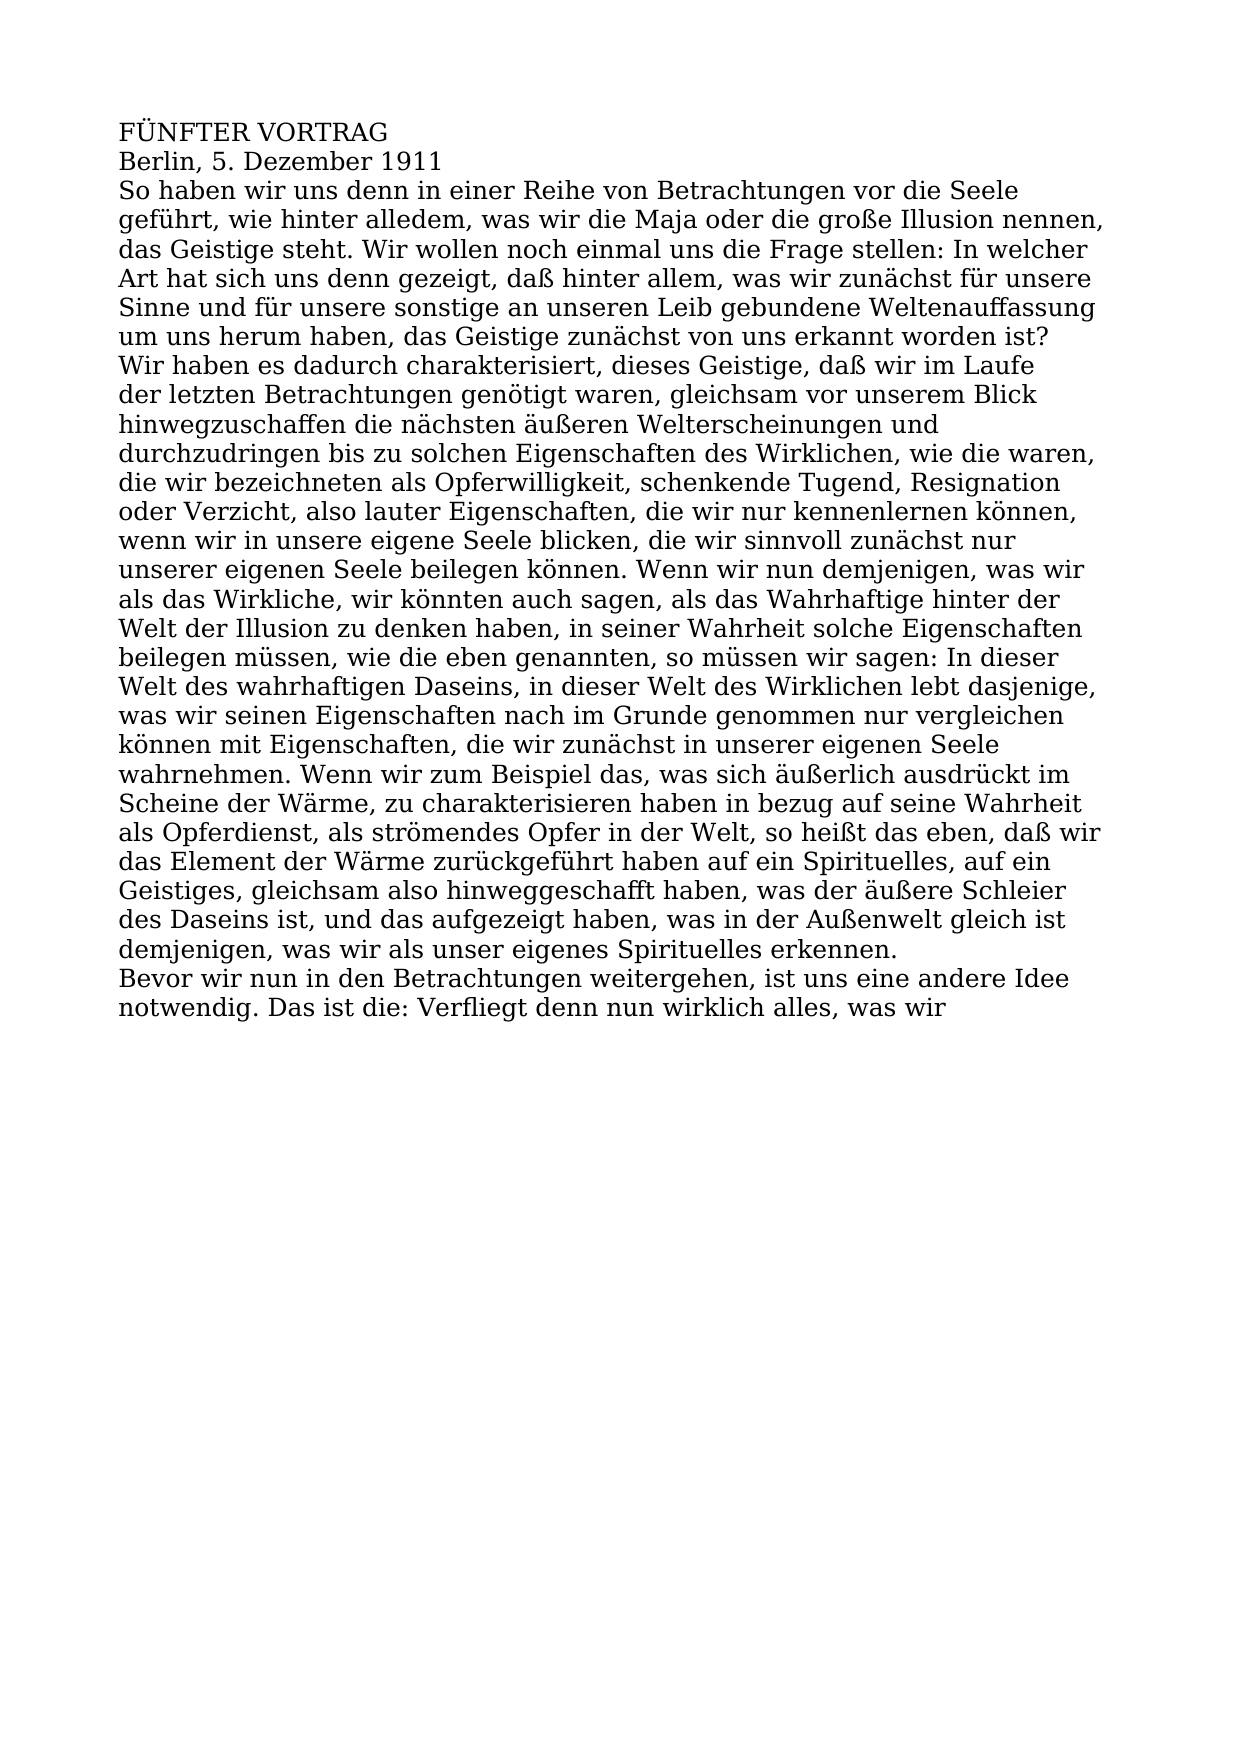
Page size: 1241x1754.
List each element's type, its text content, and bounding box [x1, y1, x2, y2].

text beilegen müssen, wie die eben genannten, so müssen wir sagen: In dieser [118, 643, 1122, 672]
text hinwegzuschaffen die nächsten äußeren Welterscheinungen und [118, 410, 1122, 439]
text oder Verzicht, also lauter Eigenschaften, die wir nur kennenlernen können, [118, 497, 1122, 526]
text das Geistige steht. Wir wollen noch einmal uns die Frage stellen: In welcher [118, 235, 1122, 264]
text Scheine der Wärme, zu charakterisieren haben in bezug auf seine Wahrheit [118, 789, 1122, 818]
text Sinne und für unsere sonstige an unseren Leib gebundene Weltenauffassung [118, 293, 1122, 322]
text Bevor wir nun in den Betrachtungen weitergehen, ist uns eine andere Idee [118, 964, 1122, 993]
text was wir seinen Eigenschaften nach im Grunde genommen nur vergleichen [118, 701, 1122, 731]
text können mit Eigenschaften, die wir zunächst in unserer eigenen Seele [118, 731, 1122, 760]
text Berlin, 5. Dezember 1911 [118, 147, 1122, 176]
text geführt, wie hinter alledem, was wir die Maja oder die große Illusion nennen, [118, 206, 1122, 235]
text durchzudringen bis zu solchen Eigenschaften des Wirklichen, wie die waren, [118, 439, 1122, 468]
text unserer eigenen Seele beilegen können. Wenn wir nun demjenigen, was wir [118, 556, 1122, 585]
text um uns herum haben, das Geistige zunächst von uns erkannt worden ist? [118, 322, 1122, 351]
text Geistiges, gleichsam also hinweggeschafft haben, was der äußere Schleier [118, 876, 1122, 906]
text als das Wirkliche, wir könnten auch sagen, als das Wahrhaftige hinter der [118, 585, 1122, 614]
text die wir bezeichneten als Opferwilligkeit, schenkende Tugend, Resignation [118, 468, 1122, 497]
text So haben wir uns denn in einer Reihe von Betrachtungen vor die Seele [118, 176, 1122, 206]
text Welt der Illusion zu denken haben, in seiner Wahrheit solche Eigenschaften [118, 614, 1122, 643]
text Wir haben es dadurch charakterisiert, dieses Geistige, daß wir im Laufe [118, 351, 1122, 381]
text notwendig. Das ist die: Verfliegt denn nun wirklich alles, was wir [118, 993, 1122, 1022]
text als Opferdienst, als strömendes Opfer in der Welt, so heißt das eben, daß wir [118, 818, 1122, 847]
text das Element der Wärme zurückgeführt haben auf ein Spirituelles, auf ein [118, 847, 1122, 876]
text Welt des wahrhaftigen Daseins, in dieser Welt des Wirklichen lebt dasjenige, [118, 672, 1122, 701]
text des Daseins ist, und das aufgezeigt haben, was in der Außenwelt gleich ist [118, 906, 1122, 935]
text Art hat sich uns denn gezeigt, daß hinter allem, was wir zunächst für unsere [118, 264, 1122, 293]
text wenn wir in unsere eigene Seele blicken, die wir sinnvoll zunächst nur [118, 526, 1122, 556]
text demjenigen, was wir als unser eigenes Spirituelles erkennen. [118, 935, 1122, 964]
text der letzten Betrachtungen genötigt waren, gleichsam vor unserem Blick [118, 381, 1122, 410]
text wahrnehmen. Wenn wir zum Beispiel das, was sich äußerlich ausdrückt im [118, 760, 1122, 789]
text FÜNFTER VORTRAG [118, 118, 1122, 147]
